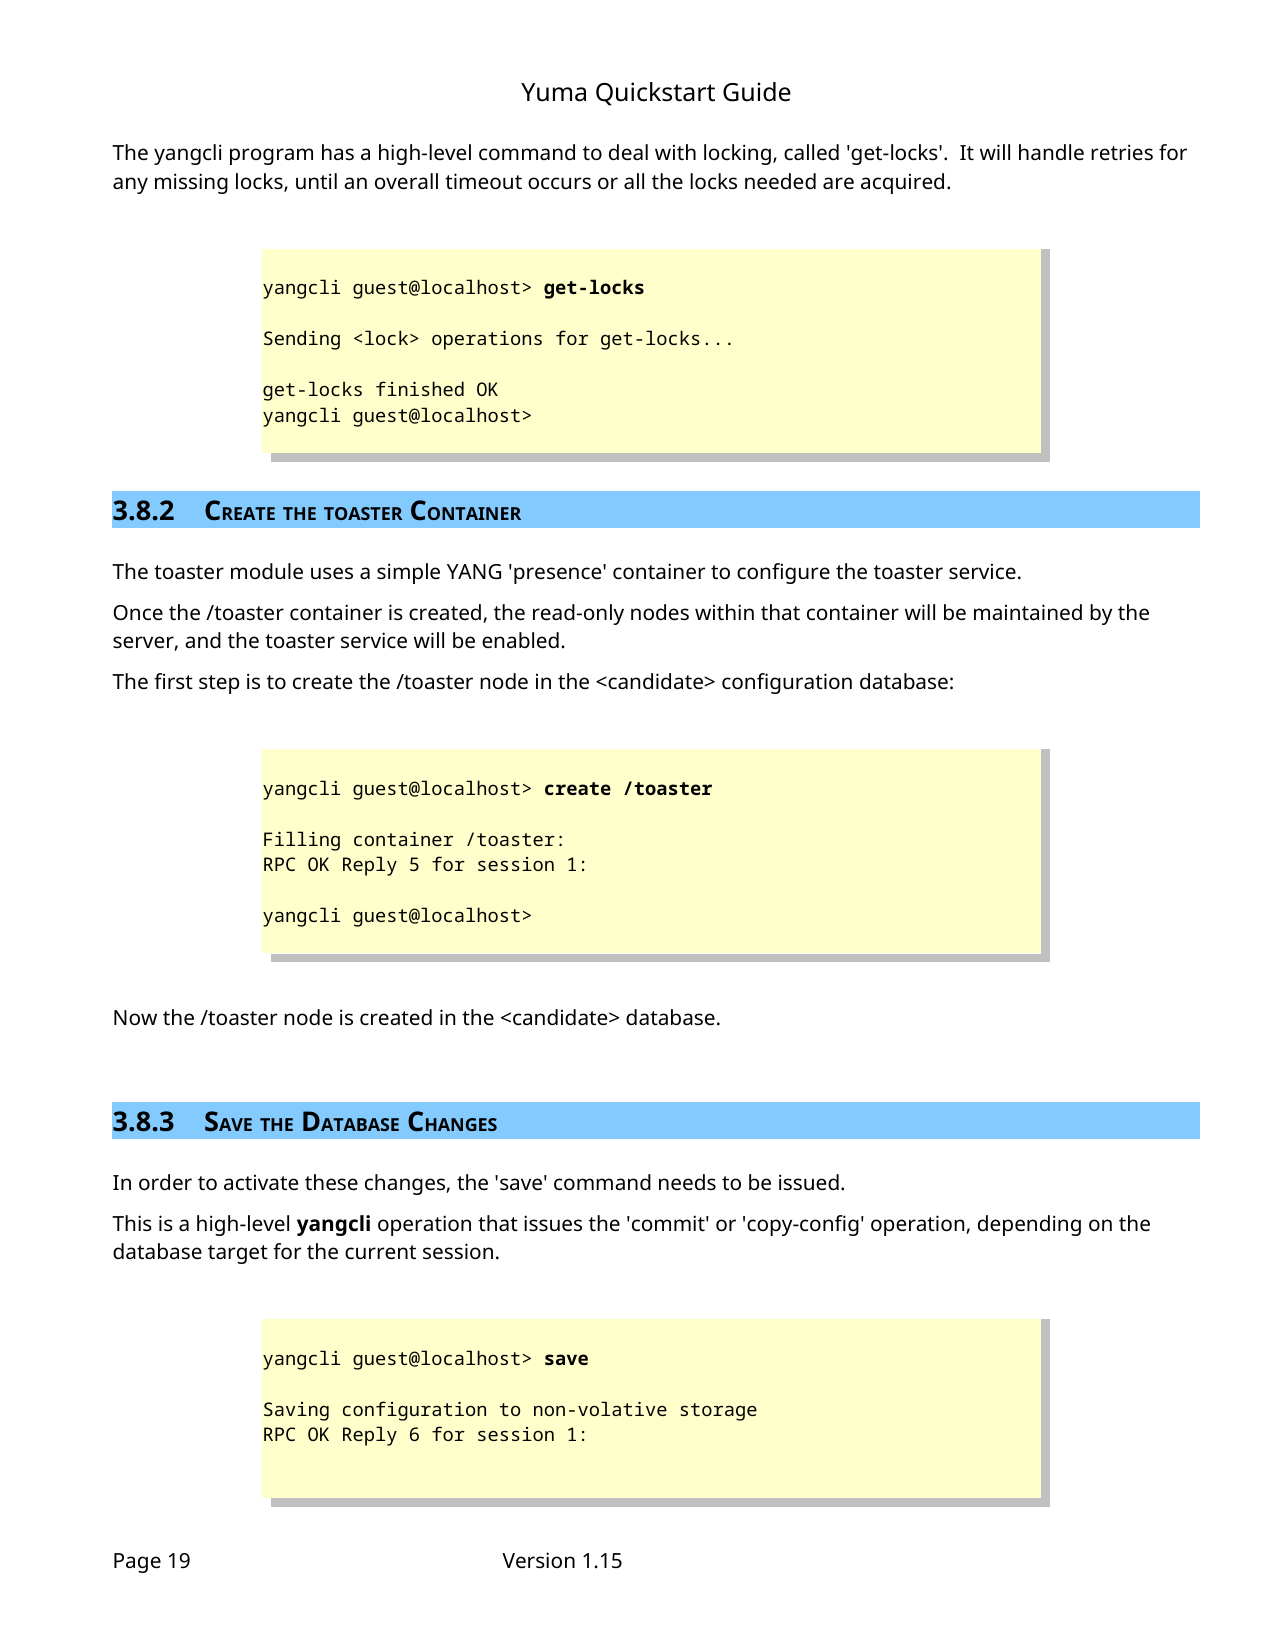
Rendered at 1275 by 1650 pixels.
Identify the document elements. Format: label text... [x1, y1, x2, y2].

text This is a high-level yangcli operation that issues the 'commit' or 'copy-config' operation, depending on the database target for the current session. [112, 1209, 1200, 1266]
text Sending <lock> operations for get-locks... [262, 325, 1041, 351]
text Once the /toaster container is created, the read-only nodes within that container will be maintained by the server, and the toaster service will be enabled. [112, 598, 1200, 655]
text Saving configuration to non-volative storage [262, 1396, 1041, 1421]
text Filling container /toaster: [262, 826, 1041, 851]
text The first step is to create the /toaster node in the <candidate> configuration database: [112, 667, 1200, 696]
text Now the /toaster node is created in the <candidate> database. [112, 1003, 1200, 1032]
text The toaster module uses a simple YANG 'presence' container to configure the toaster service. [112, 557, 1200, 586]
text RPC OK Reply 6 for session 1: [262, 1421, 1041, 1447]
subtitle Create the toaster Container [112, 491, 1200, 528]
text RPC OK Reply 5 for session 1: [262, 851, 1041, 877]
text yangcli guest@localhost> create /toaster [262, 775, 1041, 800]
text In order to activate these changes, the 'save' command needs to be issued. [112, 1168, 1200, 1196]
text yangcli guest@localhost> get-locks [262, 274, 1041, 300]
text get-locks finished OK [262, 376, 1041, 402]
text The yangcli program has a high-level command to deal with locking, called 'get-locks'. It will handle retries for any missing locks, until an overall timeout occurs or all the locks needed are acquired. [112, 138, 1200, 195]
text yangcli guest@localhost> [262, 902, 1041, 928]
text yangcli guest@localhost> [262, 402, 1041, 427]
text yangcli guest@localhost> save [262, 1345, 1041, 1370]
subtitle Save the Database Changes [112, 1102, 1200, 1139]
